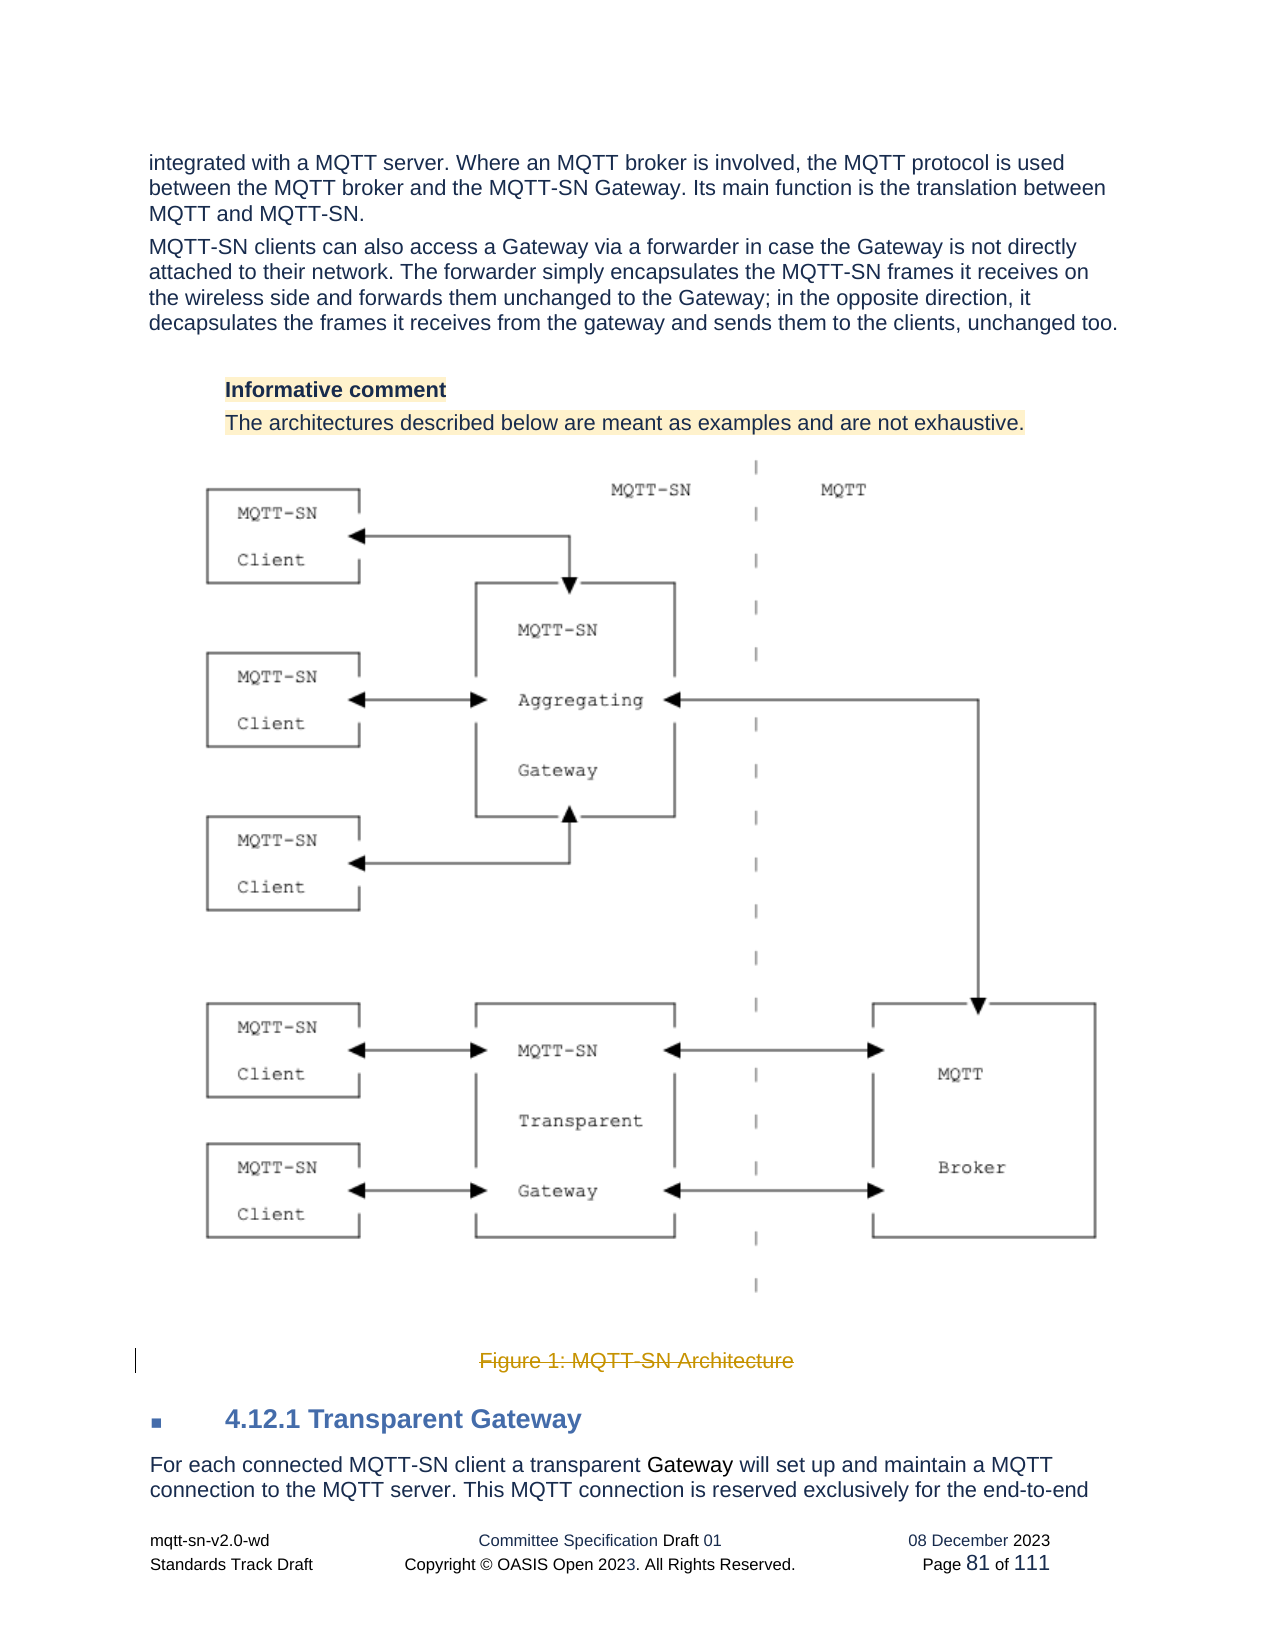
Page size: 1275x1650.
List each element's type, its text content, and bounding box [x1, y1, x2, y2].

text The architectures described below are meant as examples and are not exhaustive. [225, 410, 1124, 435]
text integrated with a MQTT server. Where an MQTT broker is involved, the MQTT protocol is used between the MQTT broker and the MQTT-SN Gateway. Its main function is the translation between MQTT and MQTT-SN. [148, 150, 1124, 226]
text MQTT-SN clients can also access a Gateway via a forwarder in case the Gateway is not directly attached to their network. The forwarder simply encapsulates the MQTT-SN frames it receives on the wireless side and forwards them unchanged to the Gateway; in the opposite direction, it decapsulates the frames it receives from the gateway and sends them to the clients, unchanged too. [148, 234, 1124, 335]
picture [199, 443, 1105, 1317]
subtitle 4.12.1 Transparent Gateway [150, 1401, 1124, 1439]
text For each connected MQTT-SN client a transparent Gateway will set up and maintain a MQTT connection to the MQTT server. This MQTT connection is reserved exclusively for the end-to-end [149, 1452, 1124, 1502]
text Informative comment [225, 377, 1124, 402]
